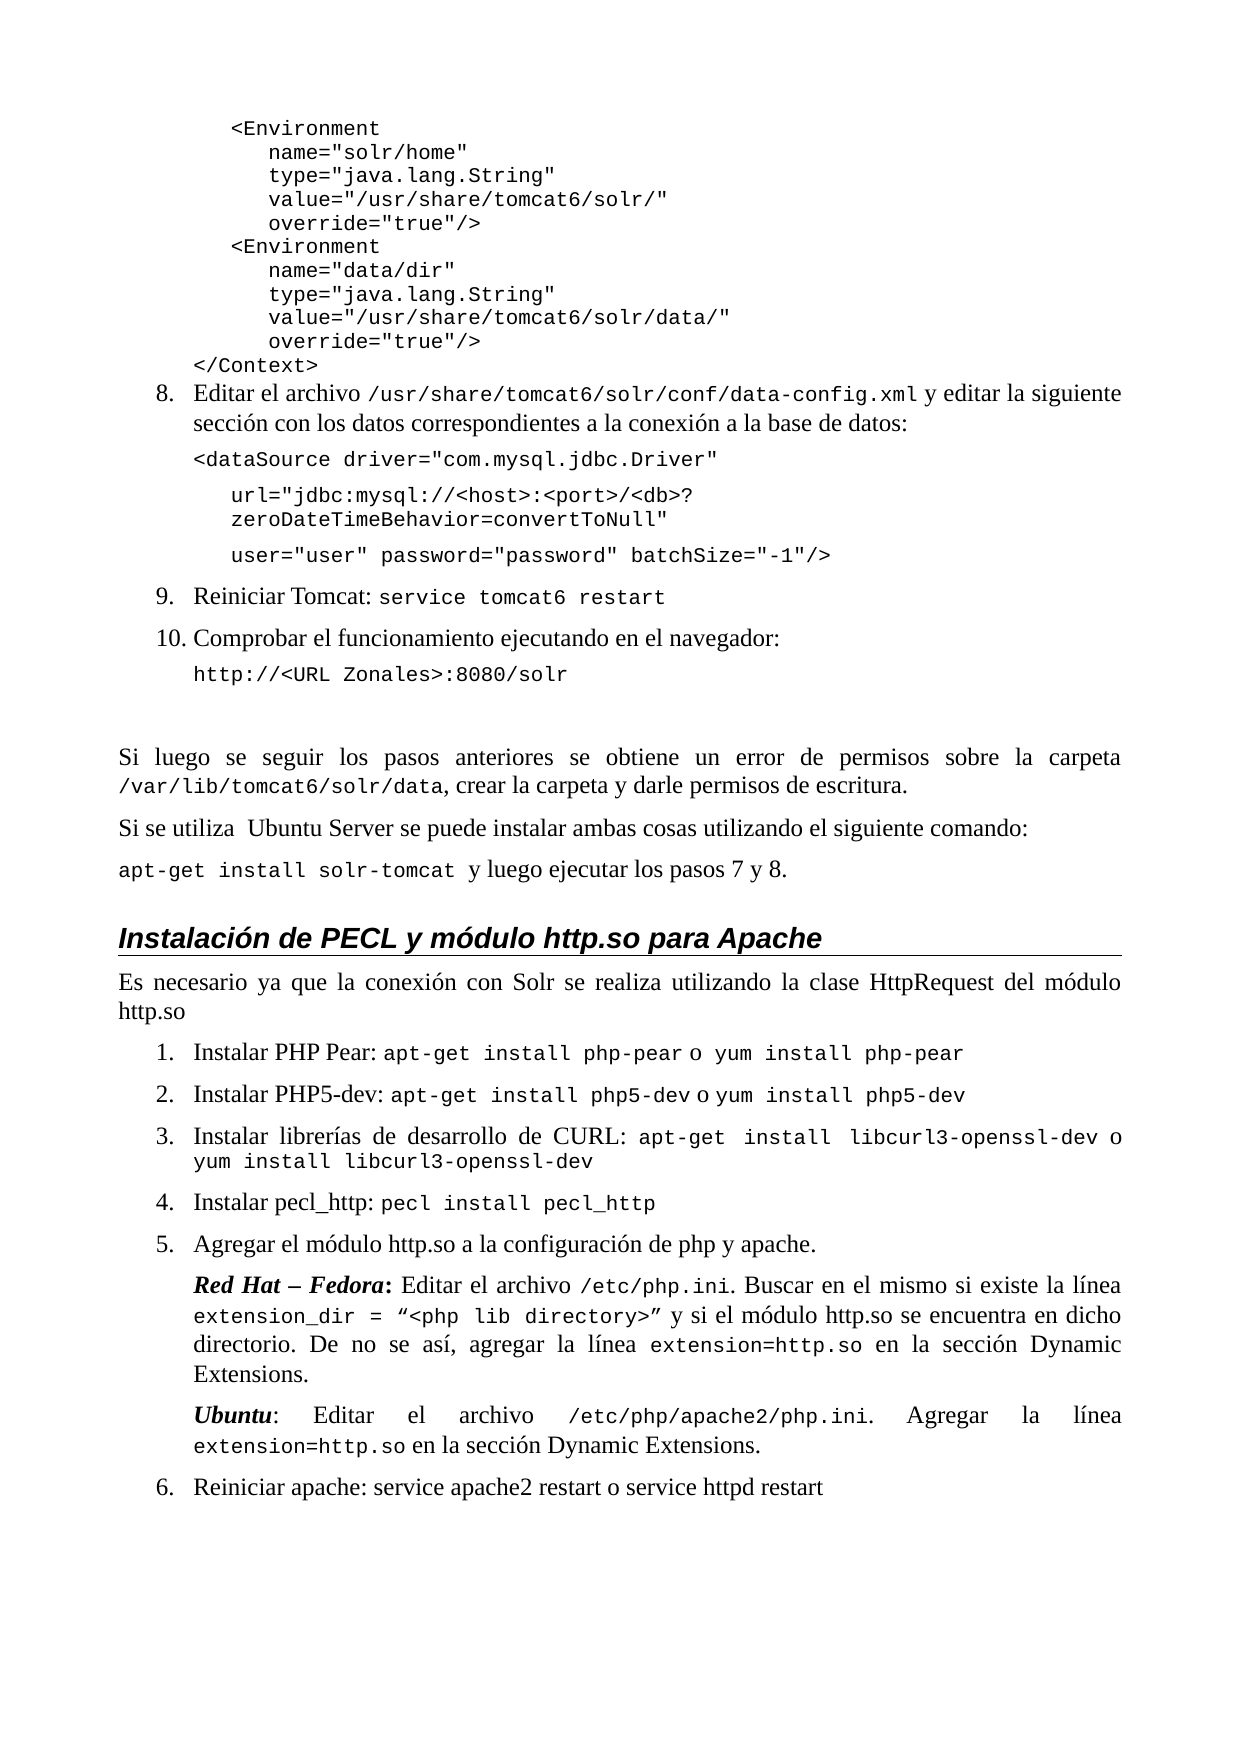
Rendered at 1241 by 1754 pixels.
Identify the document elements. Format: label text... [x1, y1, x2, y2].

list Instalar PHP Pear: apt-get install php-pear o yum install php-pear [156, 1037, 1122, 1067]
list url="jdbc:mysql://<host>:<port>/<db>?zeroDateTimeBehavior=convertToNull" [193, 485, 1122, 532]
subtitle Instalación de PECL y módulo http.so para Apache [118, 921, 1122, 955]
list <Environment [193, 236, 1122, 260]
list type="java.lang.String" [231, 165, 1122, 189]
list <dataSource driver="com.mysql.jdbc.Driver" [156, 449, 1122, 473]
list Agregar el módulo http.so a la configuración de php y apache. [156, 1229, 1122, 1258]
list Reiniciar Tomcat: service tomcat6 restart [156, 581, 1122, 611]
text Si luego se seguir los pasos anteriores se obtiene un error de permisos sobre la carpeta /var/lib/tomcat6/solr/data, crear la carpeta y darle permisos de escritura. [118, 742, 1122, 800]
list name="solr/home" [231, 142, 1122, 165]
list override="true"/> [231, 331, 1122, 354]
list Red Hat – Fedora: Editar el archivo /etc/php.ini. Buscar en el mismo si existe la línea extension_dir = “<php lib directory>” y si el módulo http.so se encuentra en dicho directorio. De no se así, agregar la línea extension=http.so en la sección Dynamic Extensions. [156, 1270, 1122, 1388]
list type="java.lang.String" [231, 284, 1122, 307]
list Instalar PHP5-dev: apt-get install php5-dev o yum install php5-dev [156, 1079, 1122, 1109]
list value="/usr/share/tomcat6/solr/data/" [231, 307, 1122, 331]
text Es necesario ya que la conexión con Solr se realiza utilizando la clase HttpRequest del módulo http.so [118, 967, 1122, 1025]
list Editar el archivo /usr/share/tomcat6/solr/conf/data-config.xml y editar la siguiente sección con los datos correspondientes a la conexión a la base de datos: [156, 378, 1122, 437]
list </Context> [156, 354, 1122, 378]
list Ubuntu: Editar el archivo /etc/php/apache2/php.ini. Agregar la línea extension=http.so en la sección Dynamic Extensions. [156, 1400, 1122, 1459]
list Instalar pecl_http: pecl install pecl_http [156, 1187, 1122, 1217]
list <Environment [193, 118, 1122, 142]
text Si se utiliza Ubuntu Server se puede instalar ambas cosas utilizando el siguiente comando: [118, 813, 1122, 841]
list Instalar librerías de desarrollo de CURL: apt-get install libcurl3-openssl-dev o yum install libcurl3-openssl-dev [156, 1121, 1122, 1174]
list name="data/dir" [231, 260, 1122, 284]
list http://<URL Zonales>:8080/solr [156, 664, 1122, 688]
list Comprobar el funcionamiento ejecutando en el navegador: [156, 623, 1122, 652]
list Reiniciar apache: service apache2 restart o service httpd restart [156, 1472, 1122, 1501]
text apt-get install solr-tomcat y luego ejecutar los pasos 7 y 8. [118, 854, 1122, 883]
list value="/usr/share/tomcat6/solr/" [231, 189, 1122, 213]
list override="true"/> [231, 213, 1122, 236]
list user="user" password="password" batchSize="-1"/> [193, 545, 1122, 569]
